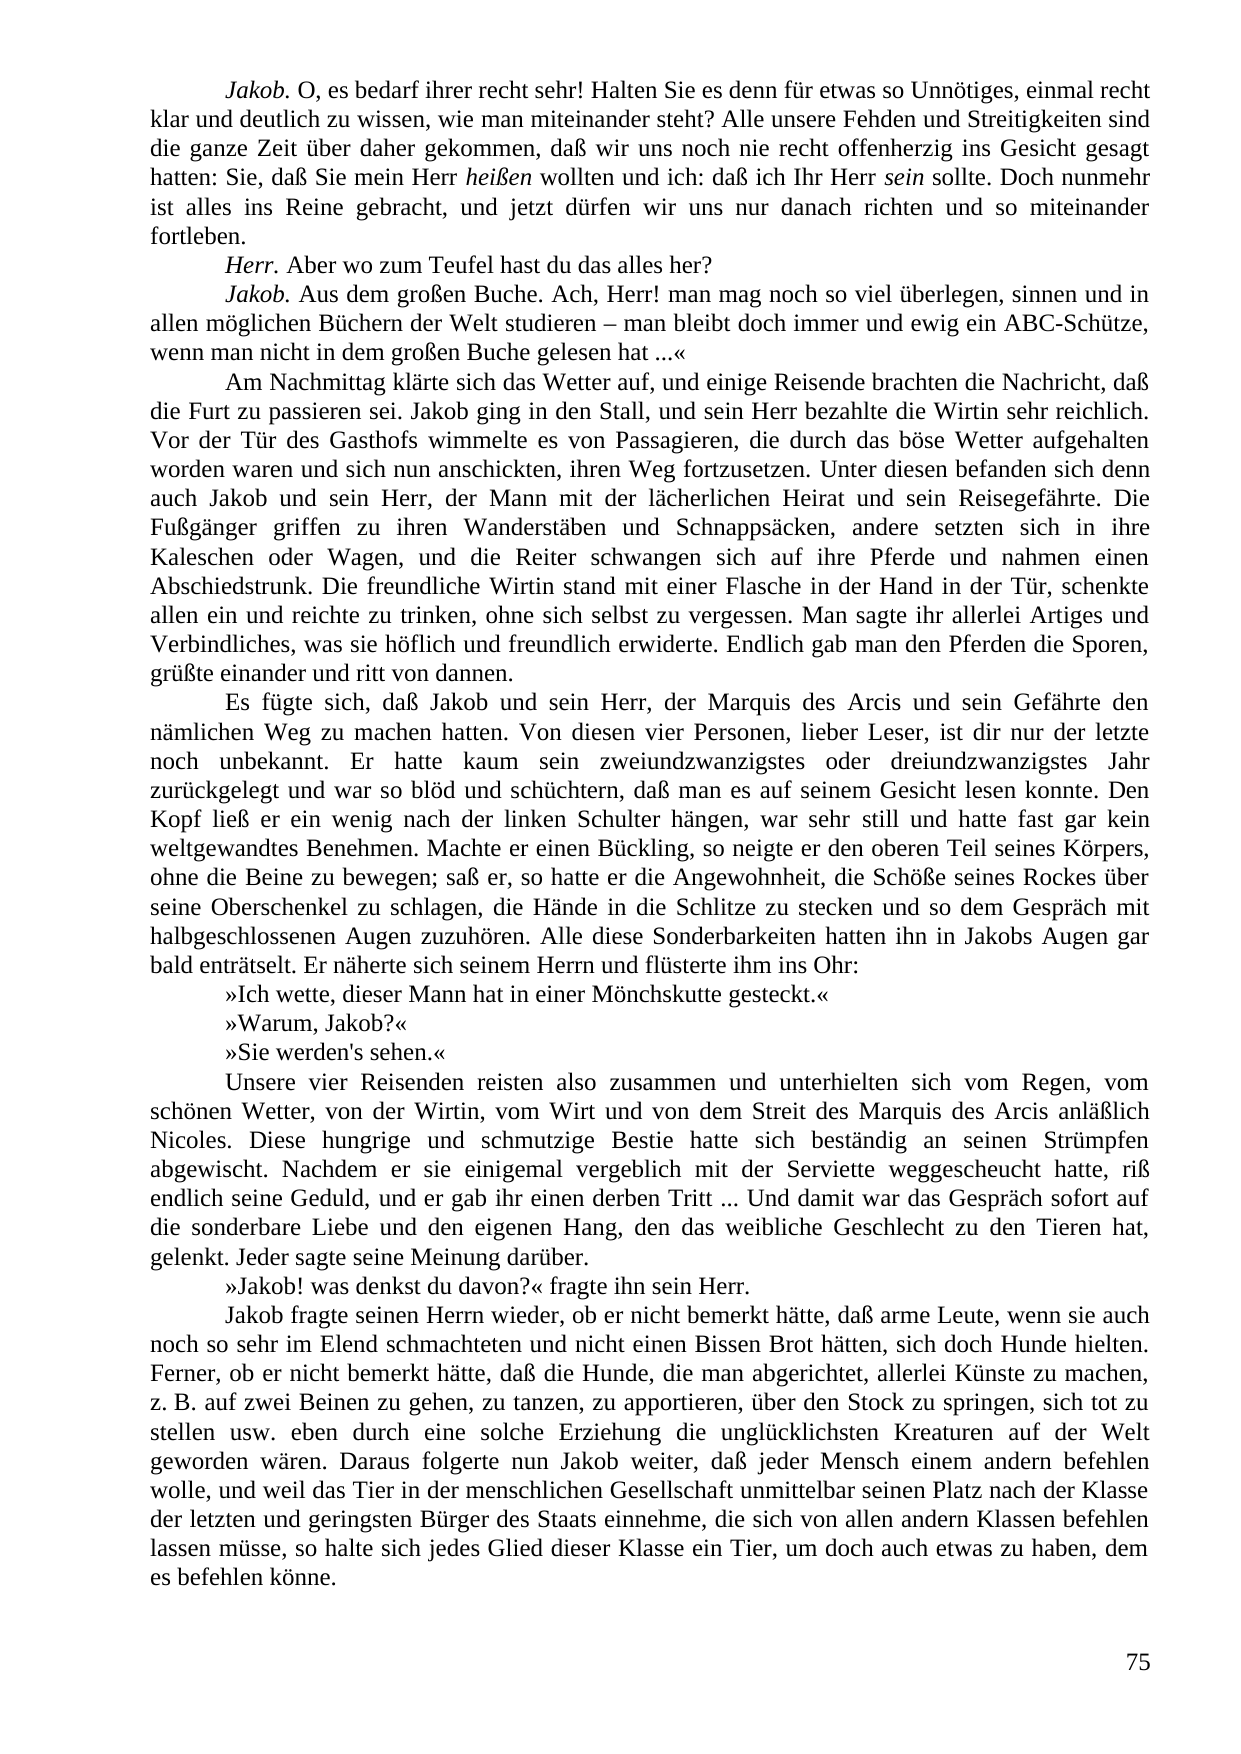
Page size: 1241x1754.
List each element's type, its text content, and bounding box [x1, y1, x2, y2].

text Unsere vier Reisenden reisten also zusammen und unterhielten sich vom Regen, vom schönen Wetter, von der Wirtin, vom Wirt und von dem Streit des Marquis des Arcis anläßlich Nicoles. Diese hungrige und schmutzige Bestie hatte sich beständig an seinen Strümpfen abgewischt. Nachdem er sie einigemal vergeblich mit der Serviette weggescheucht hatte, riß endlich seine Geduld, und er gab ihr einen derben Tritt ... Und damit war das Gespräch sofort auf die sonderbare Liebe und den eigenen Hang, den das weibliche Geschlecht zu den Tieren hat, gelenkt. Jeder sagte seine Meinung darüber. [150, 1066, 1151, 1270]
text »Sie werden's sehen.« [150, 1037, 1151, 1066]
text Jakob. Aus dem großen Buche. Ach, Herr! man mag noch so viel überlegen, sinnen und in allen möglichen Büchern der Welt studieren – man bleibt doch immer und ewig ein ABC-Schütze, wenn man nicht in dem großen Buche gelesen hat ...« [150, 279, 1151, 366]
text Herr. Aber wo zum Teufel hast du das alles her? [150, 249, 1151, 279]
text Jakob. O, es bedarf ihrer recht sehr! Halten Sie es denn für etwas so Unnötiges, einmal recht klar und deutlich zu wissen, wie man miteinander steht? Alle unsere Fehden und Streitigkeiten sind die ganze Zeit über daher gekommen, daß wir uns noch nie recht offenherzig ins Gesicht gesagt hatten: Sie, daß Sie mein Herr heißen wollten und ich: daß ich Ihr Herr sein sollte. Doch nunmehr ist alles ins Reine gebracht, und jetzt dürfen wir uns nur danach richten und so miteinander fortleben. [150, 75, 1151, 249]
text Jakob fragte seinen Herrn wieder, ob er nicht bemerkt hätte, daß arme Leute, wenn sie auch noch so sehr im Elend schmachteten und nicht einen Bissen Brot hätten, sich doch Hunde hielten. Ferner, ob er nicht bemerkt hätte, daß die Hunde, die man abgerichtet, allerlei Künste zu machen, z. B. auf zwei Beinen zu gehen, zu tanzen, zu apportieren, über den Stock zu springen, sich tot zu stellen usw. eben durch eine solche Erziehung die unglücklichsten Kreaturen auf der Welt geworden wären. Daraus folgerte nun Jakob weiter, daß jeder Mensch einem andern befehlen wolle, und weil das Tier in der menschlichen Gesellschaft unmittelbar seinen Platz nach der Klasse der letzten und geringsten Bürger des Staats einnehme, die sich von allen andern Klassen befehlen lassen müsse, so halte sich jedes Glied dieser Klasse ein Tier, um doch auch etwas zu haben, dem es befehlen könne. [150, 1299, 1151, 1591]
text »Ich wette, dieser Mann hat in einer Mönchskutte gesteckt.« [150, 979, 1151, 1008]
text »Jakob! was denkst du davon?« fragte ihn sein Herr. [150, 1270, 1151, 1299]
text »Warum, Jakob?« [150, 1008, 1151, 1037]
text Am Nachmittag klärte sich das Wetter auf, und einige Reisende brachten die Nachricht, daß die Furt zu passieren sei. Jakob ging in den Stall, und sein Herr bezahlte die Wirtin sehr reichlich. Vor der Tür des Gasthofs wimmelte es von Passagieren, die durch das böse Wetter aufgehalten worden waren und sich nun anschickten, ihren Weg fortzusetzen. Unter diesen befanden sich denn auch Jakob und sein Herr, der Mann mit der lächerlichen Heirat und sein Reisegefährte. Die Fußgänger griffen zu ihren Wanderstäben und Schnappsäcken, andere setzten sich in ihre Kaleschen oder Wagen, und die Reiter schwangen sich auf ihre Pferde und nahmen einen Abschiedstrunk. Die freundliche Wirtin stand mit einer Flasche in der Hand in der Tür, schenkte allen ein und reichte zu trinken, ohne sich selbst zu vergessen. Man sagte ihr allerlei Artiges und Verbindliches, was sie höflich und freundlich erwiderte. Endlich gab man den Pferden die Sporen, grüßte einander und ritt von dannen. [150, 366, 1151, 687]
text Es fügte sich, daß Jakob und sein Herr, der Marquis des Arcis und sein Gefährte den nämlichen Weg zu machen hatten. Von diesen vier Personen, lieber Leser, ist dir nur der letzte noch unbekannt. Er hatte kaum sein zweiundzwanzigstes oder dreiundzwanzigstes Jahr zurückgelegt und war so blöd und schüchtern, daß man es auf seinem Gesicht lesen konnte. Den Kopf ließ er ein wenig nach der linken Schulter hängen, war sehr still und hatte fast gar kein weltgewandtes Benehmen. Machte er einen Bückling, so neigte er den oberen Teil seines Körpers, ohne die Beine zu bewegen; saß er, so hatte er die Angewohnheit, die Schöße seines Rockes über seine Oberschenkel zu schlagen, die Hände in die Schlitze zu stecken und so dem Gespräch mit halbgeschlossenen Augen zuzuhören. Alle diese Sonderbarkeiten hatten ihn in Jakobs Augen gar bald enträtselt. Er näherte sich seinem Herrn und flüsterte ihm ins Ohr: [150, 687, 1151, 979]
